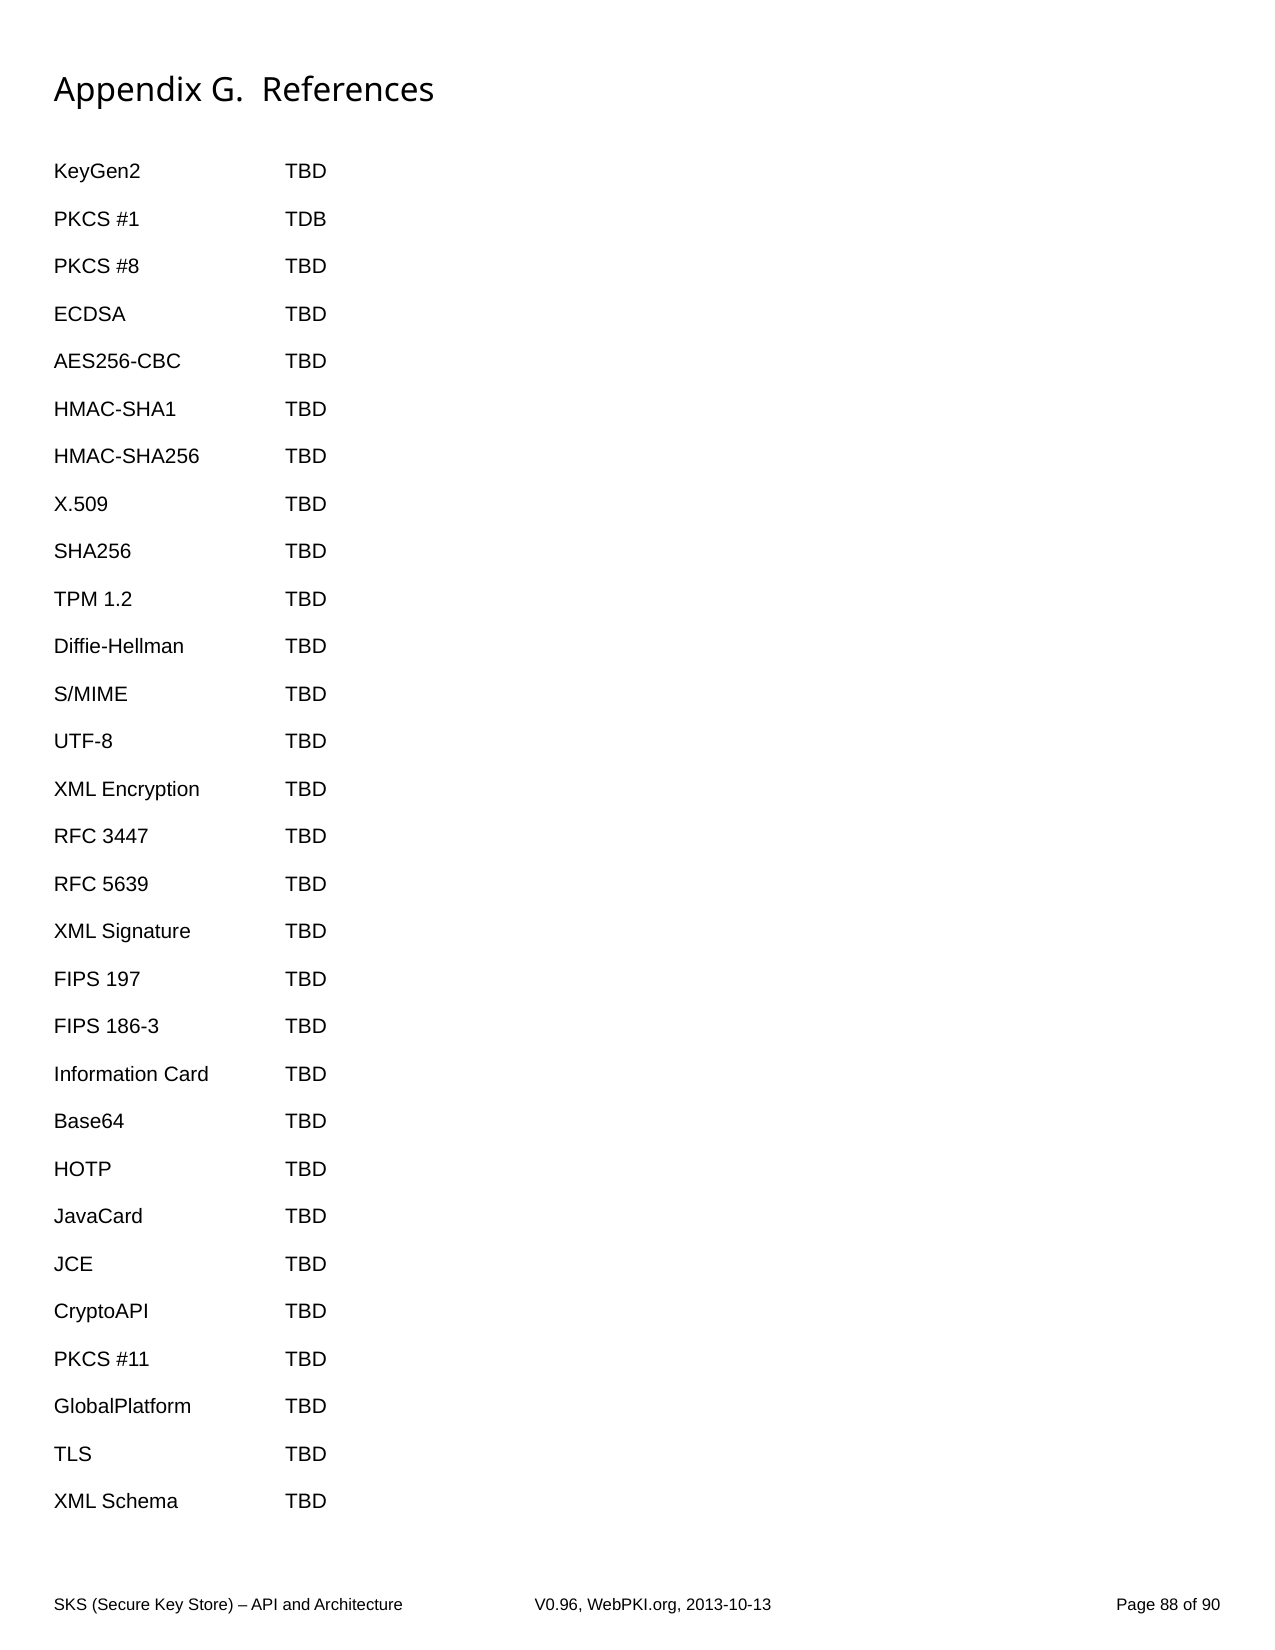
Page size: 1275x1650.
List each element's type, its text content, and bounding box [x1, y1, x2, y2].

table_cell TPM 1.2 [54, 586, 285, 634]
table_cell TBD [285, 1204, 1221, 1251]
table_cell TBD [285, 539, 1221, 586]
table_cell ECDSA [54, 301, 285, 349]
table_cell TBD [285, 491, 1221, 539]
table_cell TBD [285, 1346, 1221, 1394]
subtitle References [54, 66, 1221, 111]
table_cell XML Encryption [54, 776, 285, 824]
table_cell TDB [285, 206, 1221, 254]
table_cell PKCS #1 [54, 206, 285, 254]
table_cell GlobalPlatform [54, 1394, 285, 1441]
table_cell TBD [285, 681, 1221, 729]
table_cell TBD [285, 1489, 1221, 1536]
table_cell JCE [54, 1251, 285, 1299]
table_cell TBD [285, 396, 1221, 444]
table_cell TBD [285, 1061, 1221, 1109]
table_cell TBD [285, 301, 1221, 349]
table_cell TBD [285, 1109, 1221, 1156]
table_header KeyGen2 [54, 159, 285, 206]
table_cell RFC 3447 [54, 824, 285, 871]
table_cell FIPS 197 [54, 966, 285, 1014]
table_header TBD [285, 159, 1221, 206]
table_cell RFC 5639 [54, 871, 285, 919]
table_cell TBD [285, 1251, 1221, 1299]
table_cell PKCS #8 [54, 254, 285, 301]
table_cell TBD [285, 1014, 1221, 1061]
table_cell HMAC-SHA256 [54, 444, 285, 491]
table_cell TBD [285, 1156, 1221, 1204]
table_cell HMAC-SHA1 [54, 396, 285, 444]
table_cell PKCS #11 [54, 1346, 285, 1394]
table_cell TBD [285, 919, 1221, 966]
table_cell TBD [285, 1394, 1221, 1441]
table_cell TBD [285, 871, 1221, 919]
table_cell HOTP [54, 1156, 285, 1204]
table_cell TBD [285, 1441, 1221, 1489]
table_cell X.509 [54, 491, 285, 539]
table_cell CryptoAPI [54, 1299, 285, 1346]
table_cell TBD [285, 586, 1221, 634]
table_cell TBD [285, 444, 1221, 491]
table_cell TBD [285, 966, 1221, 1014]
table_cell Diffie-Hellman [54, 634, 285, 681]
table_cell TBD [285, 349, 1221, 396]
table_cell FIPS 186-3 [54, 1014, 285, 1061]
table_cell XML Signature [54, 919, 285, 966]
table_cell S/MIME [54, 681, 285, 729]
table_cell TBD [285, 776, 1221, 824]
table_cell TBD [285, 1299, 1221, 1346]
table_cell TBD [285, 824, 1221, 871]
table_cell JavaCard [54, 1204, 285, 1251]
table_cell TLS [54, 1441, 285, 1489]
table_cell XML Schema [54, 1489, 285, 1536]
table_cell SHA256 [54, 539, 285, 586]
table_cell Information Card [54, 1061, 285, 1109]
table_cell AES256-CBC [54, 349, 285, 396]
table_cell TBD [285, 254, 1221, 301]
table_cell TBD [285, 634, 1221, 681]
table_cell UTF-8 [54, 729, 285, 776]
table_cell TBD [285, 729, 1221, 776]
table_cell Base64 [54, 1109, 285, 1156]
